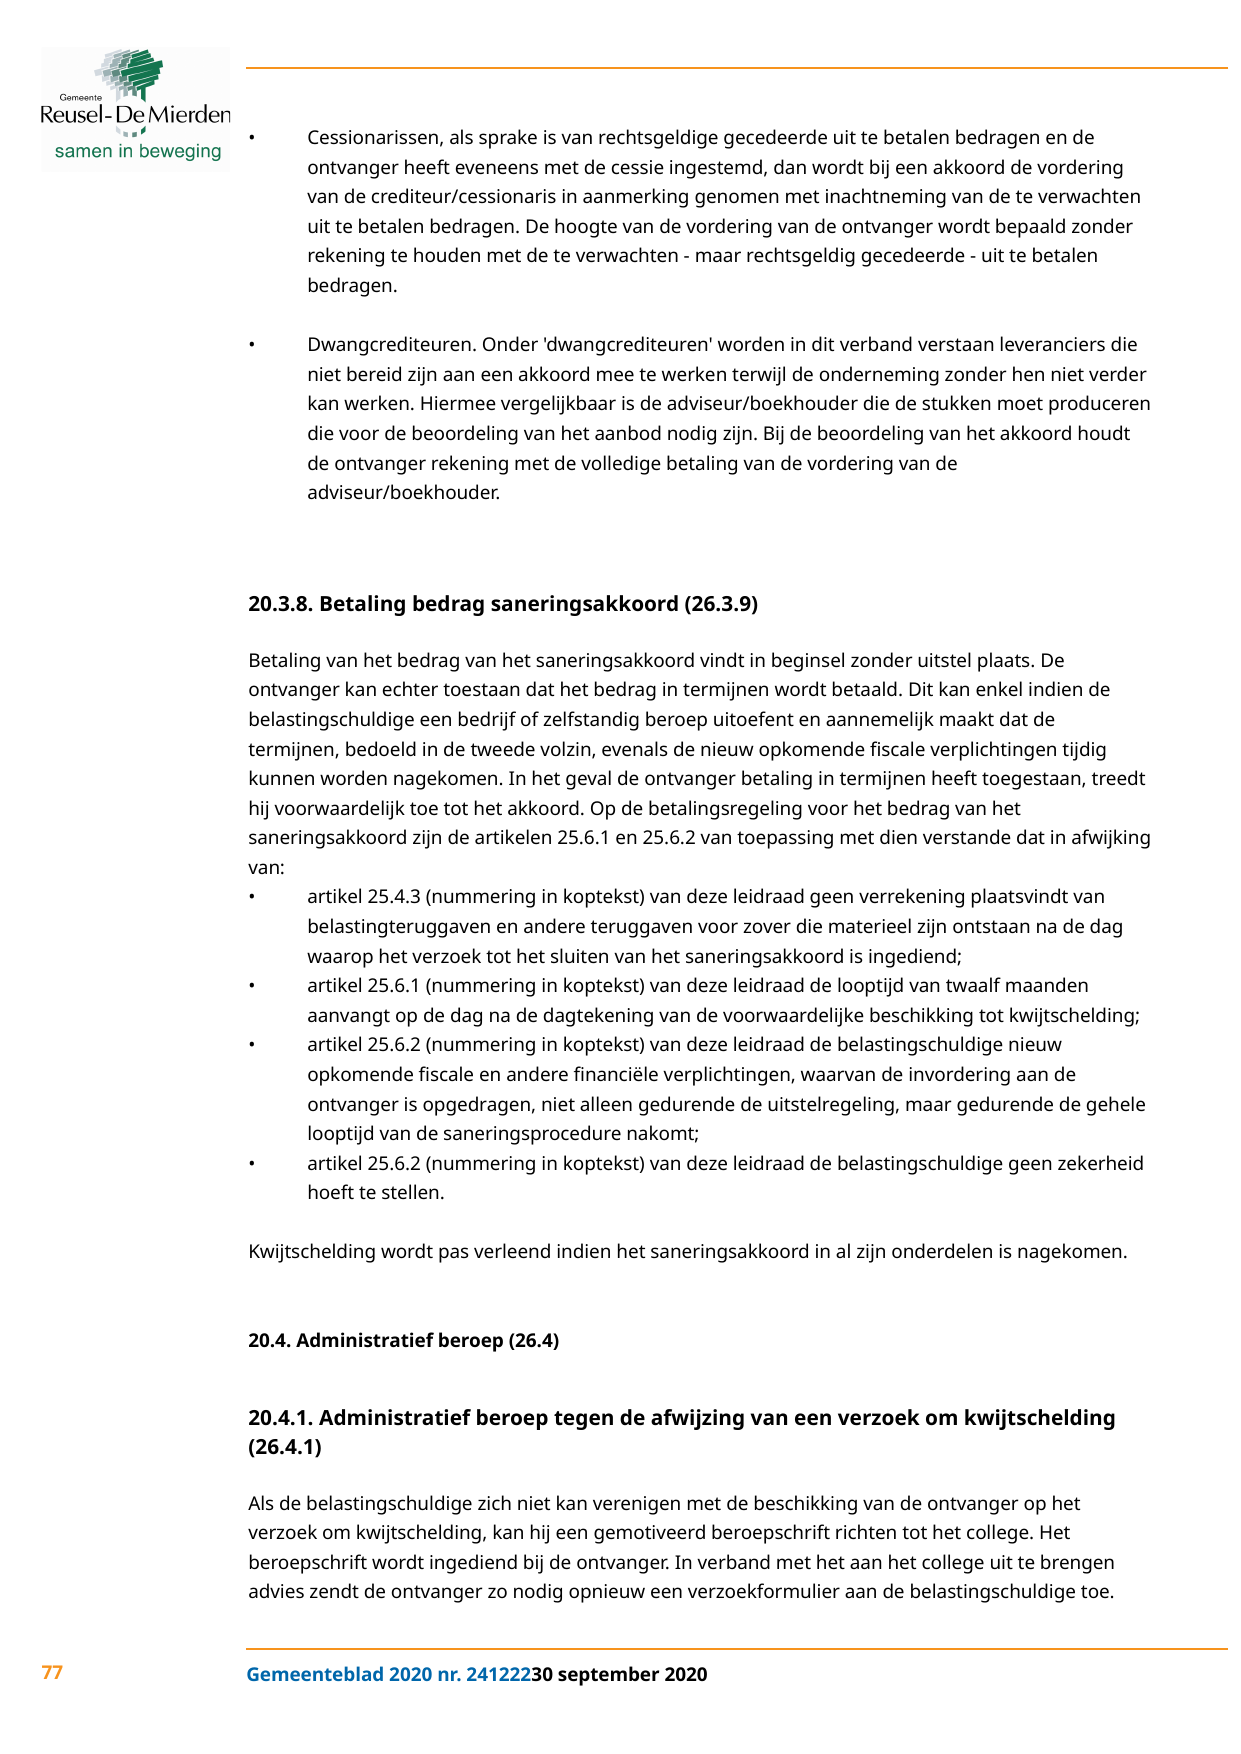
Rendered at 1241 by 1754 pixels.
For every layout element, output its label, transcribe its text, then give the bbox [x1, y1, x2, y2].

list artikel 25.6.2 (nummering in koptekst) van deze leidraad de belastingschuldige geen zekerheid hoeft te stellen. [248, 1150, 1152, 1205]
list artikel 25.4.3 (nummering in koptekst) van deze leidraad geen verrekening plaatsvindt van belastingteruggaven en andere teruggaven voor zover die materieel zijn ontstaan na de dag waarop het verzoek tot het sluiten van het saneringsakkoord is ingediend; [248, 884, 1152, 968]
list Dwangcrediteuren. Onder 'dwangcrediteuren' worden in dit verband verstaan leveranciers die niet bereid zijn aan een akkoord mee te werken terwijl de onderneming zonder hen niet verder kan werken. Hiermee vergelijkbaar is de adviseur/boekhouder die de stukken moet produceren die voor de beoordeling van het aanbod nodig zijn. Bij de beoordeling van het akkoord houdt de ontvanger rekening met de volledige betaling van de vordering van de adviseur/boekhouder. [248, 331, 1152, 505]
list artikel 25.6.1 (nummering in koptekst) van deze leidraad de looptijd van twaalf maanden aanvangt op de dag na de dagtekening van de voorwaardelijke beschikking tot kwijtschelding; [248, 972, 1152, 1028]
text Als de belastingschuldige zich niet kan verenigen met de beschikking van de ontvanger op het verzoek om kwijtschelding, kan hij een gemotiveerd beroepschrift richten tot het college. Het beroepschrift wordt ingediend bij de ontvanger. In verband met het aan het college uit te brengen advies zendt de ontvanger zo nodig opnieuw een verzoekformulier aan de belastingschuldige toe. [248, 1490, 1152, 1604]
text Betaling van het bedrag van het saneringsakkoord vindt in beginsel zonder uitstel plaats. De ontvanger kan echter toestaan dat het bedrag in termijnen wordt betaald. Dit kan enkel indien de belastingschuldige een bedrijf of zelfstandig beroep uitoefent en aannemelijk maakt dat de termijnen, bedoeld in de tweede volzin, evenals de nieuw opkomende fiscale verplichtingen tijdig kunnen worden nagekomen. In het geval de ontvanger betaling in termijnen heeft toegestaan, treedt hij voorwaardelijk toe tot het akkoord. Op de betalingsregeling voor het bedrag van het saneringsakkoord zijn de artikelen 25.6.1 en 25.6.2 van toepassing met dien verstande dat in afwijking van: [248, 647, 1152, 880]
text 20.4.1. Administratief beroep tegen de afwijzing van een verzoek om kwijtschelding (26.4.1) [248, 1403, 1152, 1460]
text 20.3.8. Betaling bedrag saneringsakkoord (26.3.9) [248, 589, 1152, 617]
picture [41, 47, 231, 172]
text 20.4. Administratief beroep (26.4) [248, 1327, 1152, 1353]
text Kwijtschelding wordt pas verleend indien het saneringsakkoord in al zijn onderdelen is nagekomen. [248, 1239, 1152, 1264]
list Cessionarissen, als sprake is van rechtsgeldige gecedeerde uit te betalen bedragen en de ontvanger heeft eveneens met de cessie ingestemd, dan wordt bij een akkoord de vordering van de crediteur/cessionaris in aanmerking genomen met inachtneming van de te verwachten uit te betalen bedragen. De hoogte van de vordering van de ontvanger wordt bepaald zonder rekening te houden met de te verwachten - maar rechtsgeldig gecedeerde - uit te betalen bedragen. [248, 124, 1152, 298]
list artikel 25.6.2 (nummering in koptekst) van deze leidraad de belastingschuldige nieuw opkomende fiscale en andere financiële verplichtingen, waarvan de invordering aan de ontvanger is opgedragen, niet alleen gedurende de uitstelregeling, maar gedurende de gehele looptijd van de saneringsprocedure nakomt; [248, 1032, 1152, 1146]
